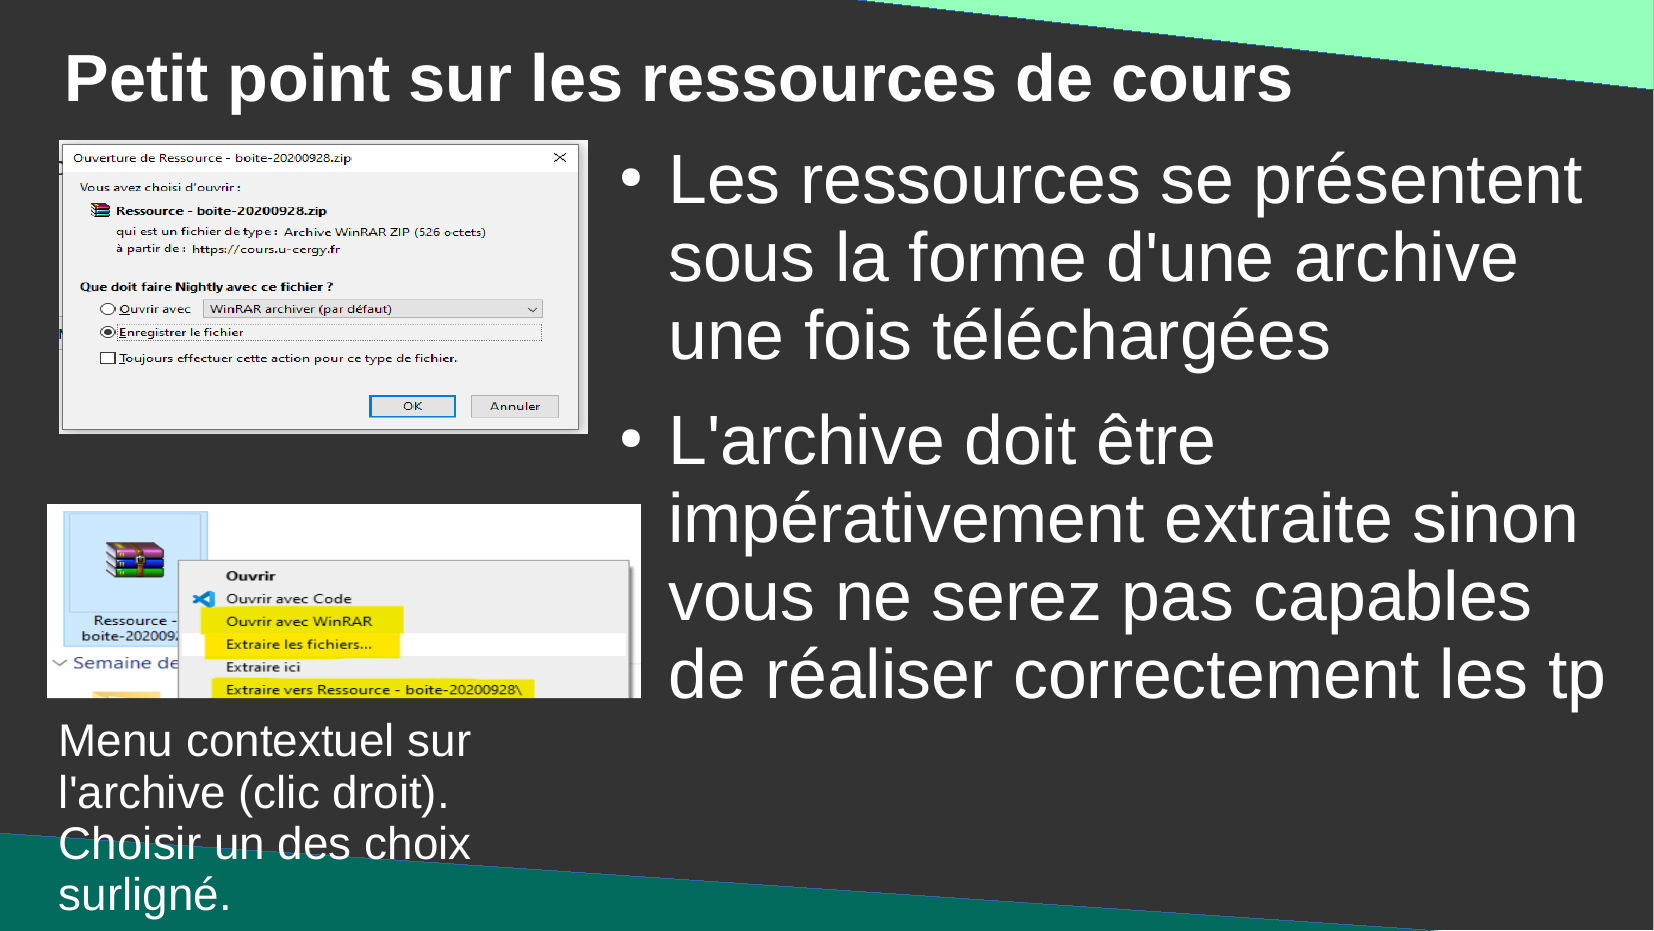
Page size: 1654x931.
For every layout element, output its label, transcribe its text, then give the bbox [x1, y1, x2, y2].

picture [59, 140, 588, 434]
title Menu contextuel sur l'archive (clic droit). Choisir un des choix surligné. [59, 715, 630, 921]
text_box [858, 0, 1654, 90]
title Petit point sur les ressources de cours [64, 40, 1553, 118]
picture [47, 504, 641, 715]
list Les ressources se présentent sous la forme d'une archive une fois téléchargées L'archive doit être impérativement extraite sinon vous ne serez pas capables de réaliser correctement les tp [602, 140, 1620, 824]
